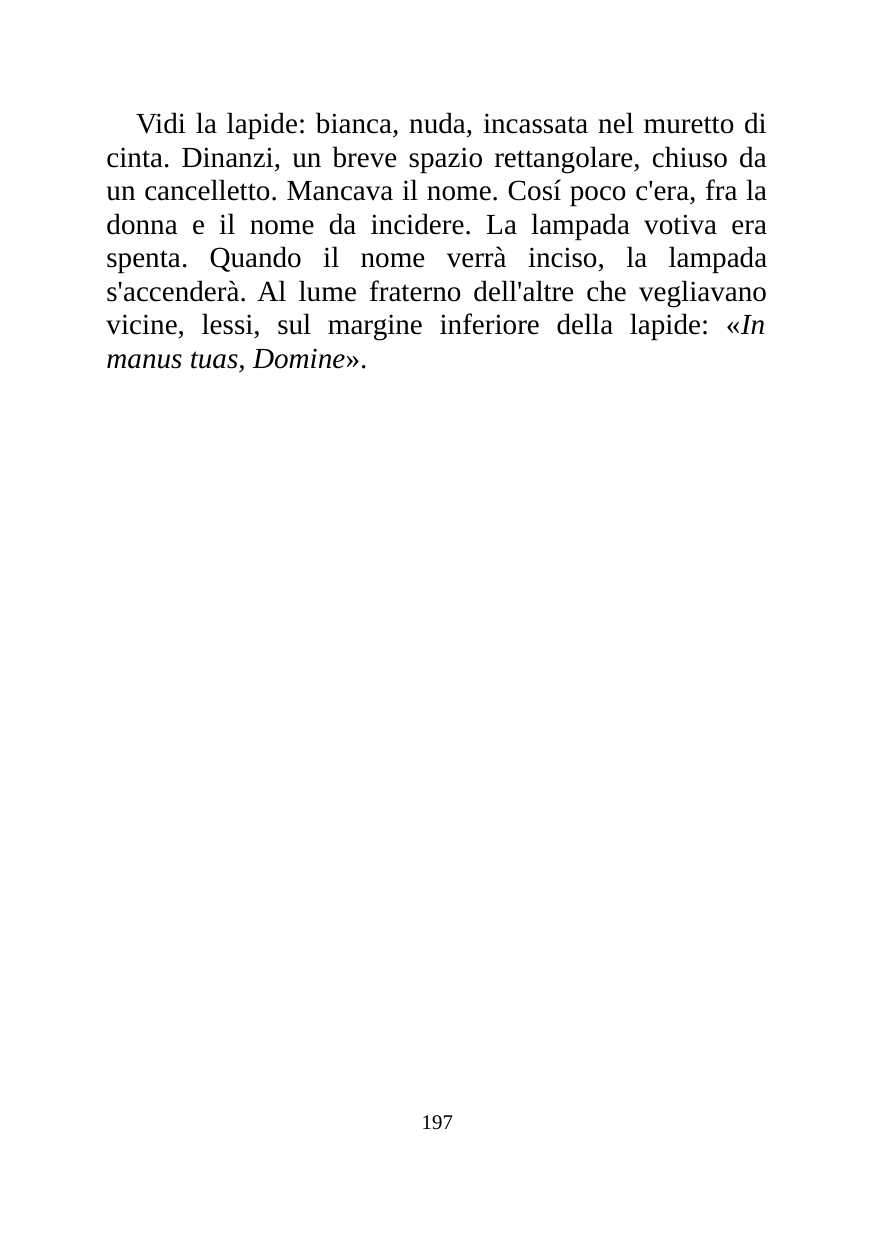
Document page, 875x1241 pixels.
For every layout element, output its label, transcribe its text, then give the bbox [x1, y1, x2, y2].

text Vidi la lapide: bianca, nuda, incassata nel muretto di cinta. Dinanzi, un breve spazio rettangolare, chiuso da un cancelletto. Mancava il nome. Cosí poco c'era, fra la donna e il nome da incidere. La lampada votiva era spenta. Quando il nome verrà inciso, la lampada s'accenderà. Al lume fraterno dell'altre che vegliavano vicine, lessi, sul margine inferiore della lapide: «In manus tuas, Domine». [106, 106, 768, 374]
